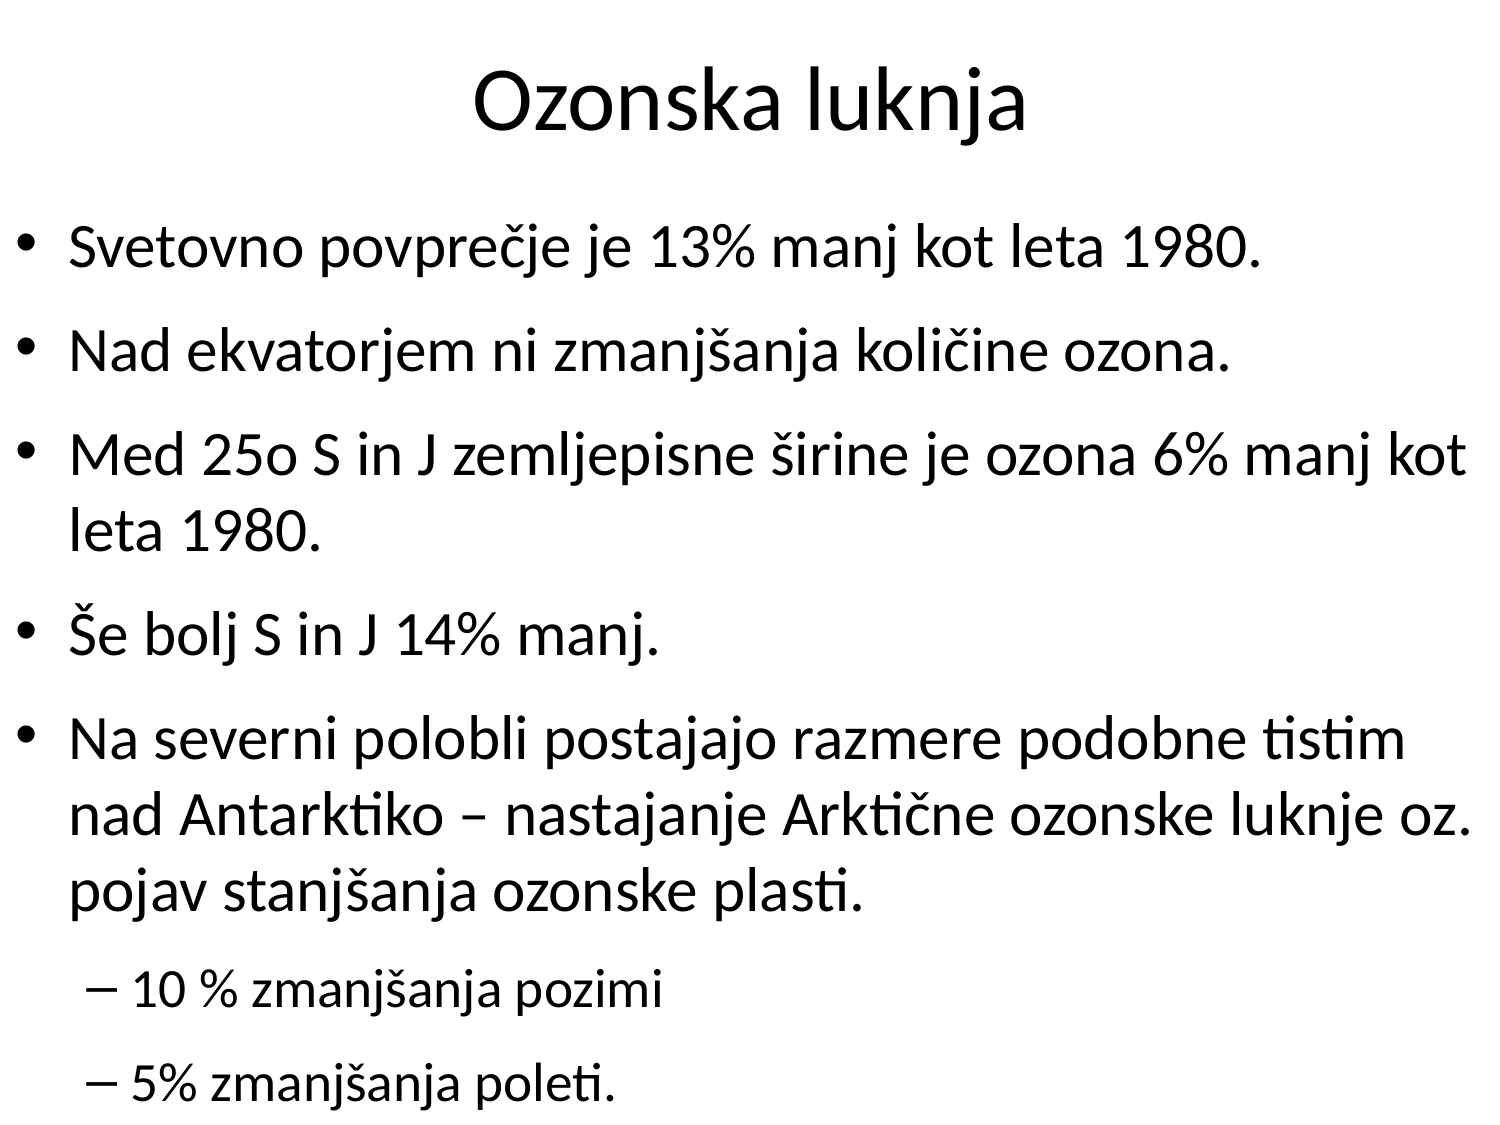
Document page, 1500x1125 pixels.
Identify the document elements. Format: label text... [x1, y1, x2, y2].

list Svetovno povprečje je 13% manj kot leta 1980. Nad ekvatorjem ni zmanjšanja količine ozona. Med 25o S in J zemljepisne širine je ozona 6% manj kot leta 1980. Še bolj S in J 14% manj. Na severni polobli postajajo razmere podobne tistim nad Antarktiko – nastajanje Arktične ozonske luknje oz. pojav stanjšanja ozonske plasti. 10 % zmanjšanja pozimi 5% zmanjšanja poleti. [0, 196, 1500, 1125]
title Ozonska luknja [76, 0, 1427, 188]
